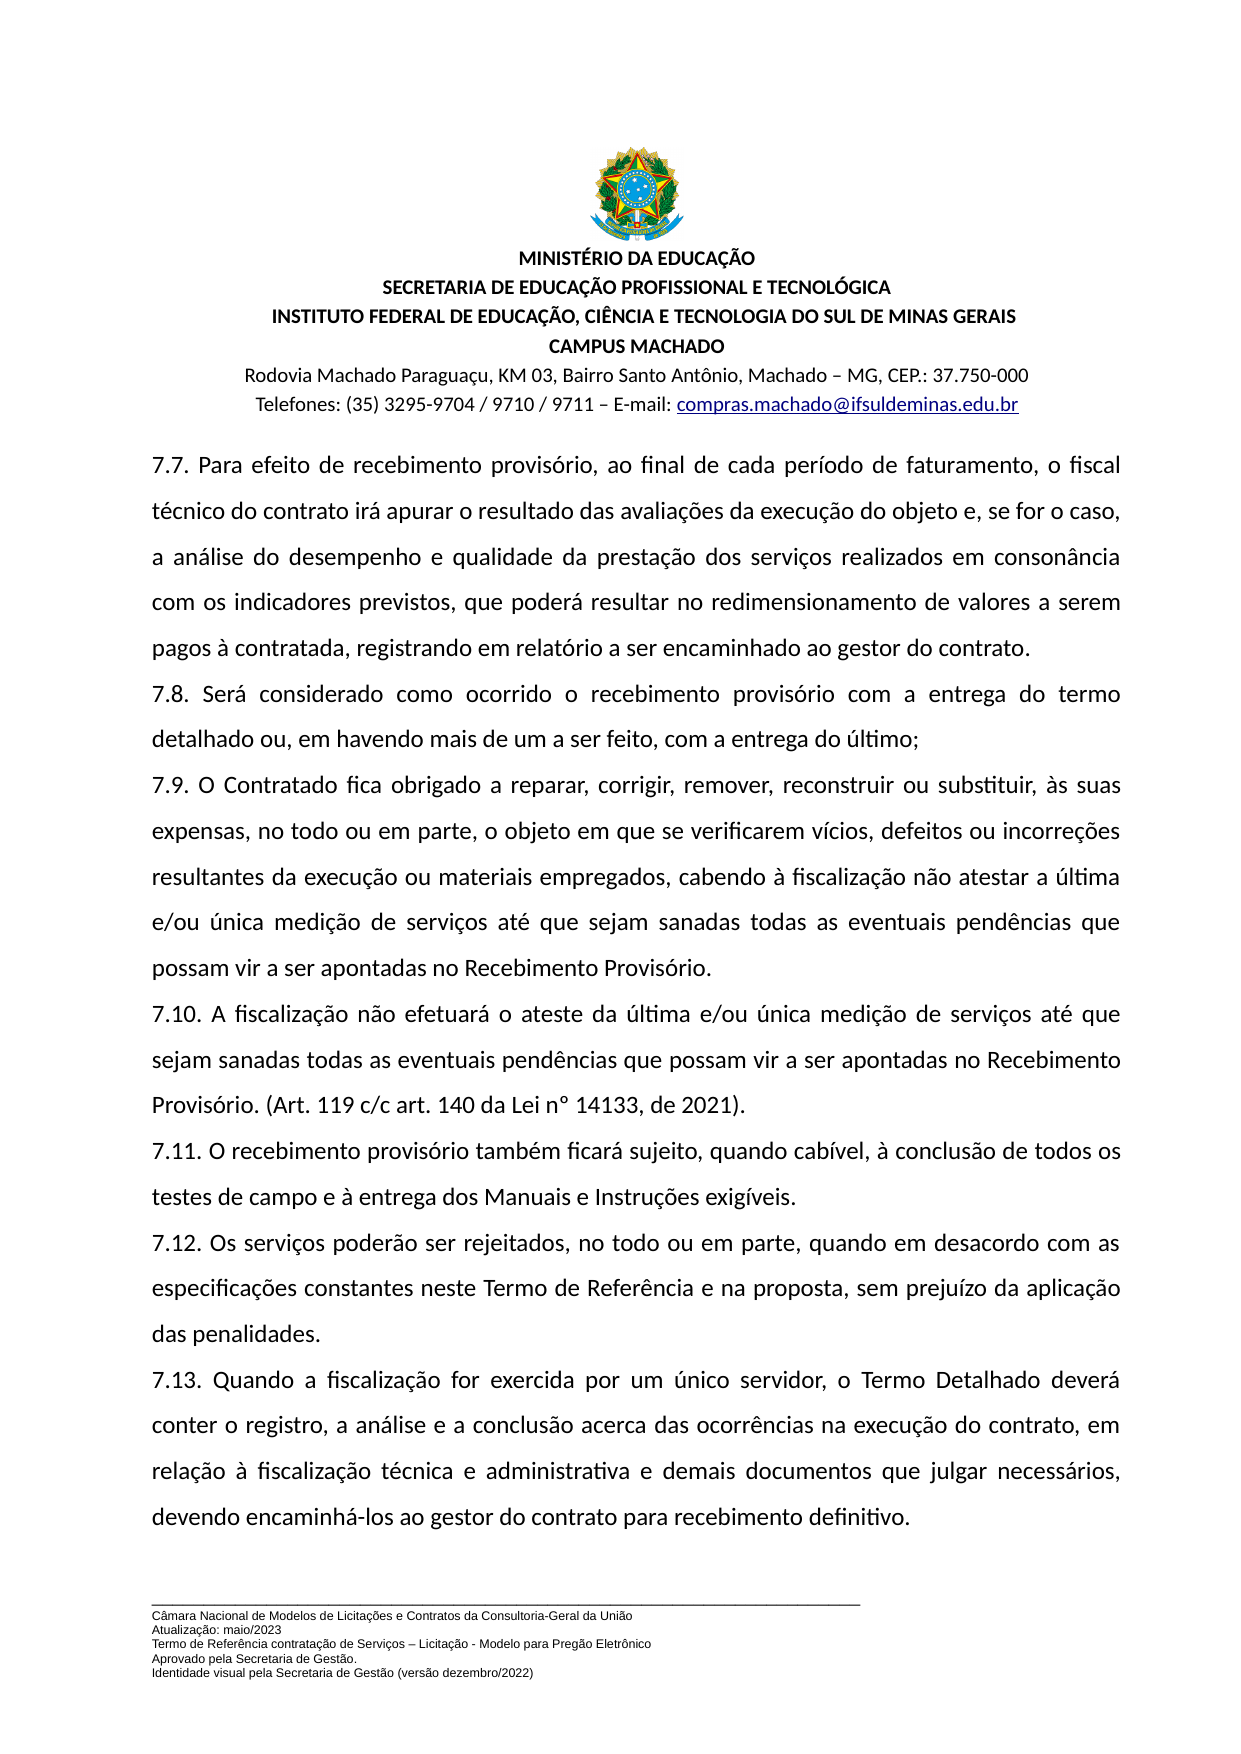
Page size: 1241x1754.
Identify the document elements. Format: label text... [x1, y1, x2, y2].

text 7.8. Será considerado como ocorrido o recebimento provisório com a entrega do termo detalhado ou, em havendo mais de um a ser feito, com a entrega do último; [152, 678, 1122, 754]
text 7.12. Os serviços poderão ser rejeitados, no todo ou em parte, quando em desacordo com as especificações constantes neste Termo de Referência e na proposta, sem prejuízo da aplicação das penalidades. [152, 1227, 1122, 1349]
picture [656, 223, 665, 228]
picture [590, 147, 684, 241]
text 7.10. A fiscalização não efetuará o ateste da última e/ou única medição de serviços até que sejam sanadas todas as eventuais pendências que possam vir a ser apontadas no Recebimento Provisório. (Art. 119 c/c art. 140 da Lei nº 14133, de 2021). [152, 998, 1122, 1120]
text 7.7. Para efeito de recebimento provisório, ao final de cada período de faturamento, o fiscal técnico do contrato irá apurar o resultado das avaliações da execução do objeto e, se for o caso, a análise do desempenho e qualidade da prestação dos serviços realizados em consonância com os indicadores previstos, que poderá resultar no redimensionamento de valores a serem pagos à contratada, registrando em relatório a ser encaminhado ao gestor do contrato. [152, 449, 1122, 663]
text 7.11. O recebimento provisório também ficará sujeito, quando cabível, à conclusão de todos os testes de campo e à entrega dos Manuais e Instruções exigíveis. [152, 1135, 1122, 1211]
text 7.13. Quando a fiscalização for exercida por um único servidor, o Termo Detalhado deverá conter o registro, a análise e a conclusão acerca das ocorrências na execução do contrato, em relação à fiscalização técnica e administrativa e demais documentos que julgar necessários, devendo encaminhá-los ao gestor do contrato para recebimento definitivo. [152, 1364, 1122, 1532]
text 7.9. O Contratado fica obrigado a reparar, corrigir, remover, reconstruir ou substituir, às suas expensas, no todo ou em parte, o objeto em que se verificarem vícios, defeitos ou incorreções resultantes da execução ou materiais empregados, cabendo à fiscalização não atestar a última e/ou única medição de serviços até que sejam sanadas todas as eventuais pendências que possam vir a ser apontadas no Recebimento Provisório. [152, 769, 1122, 983]
picture [652, 219, 684, 241]
picture [630, 236, 645, 241]
